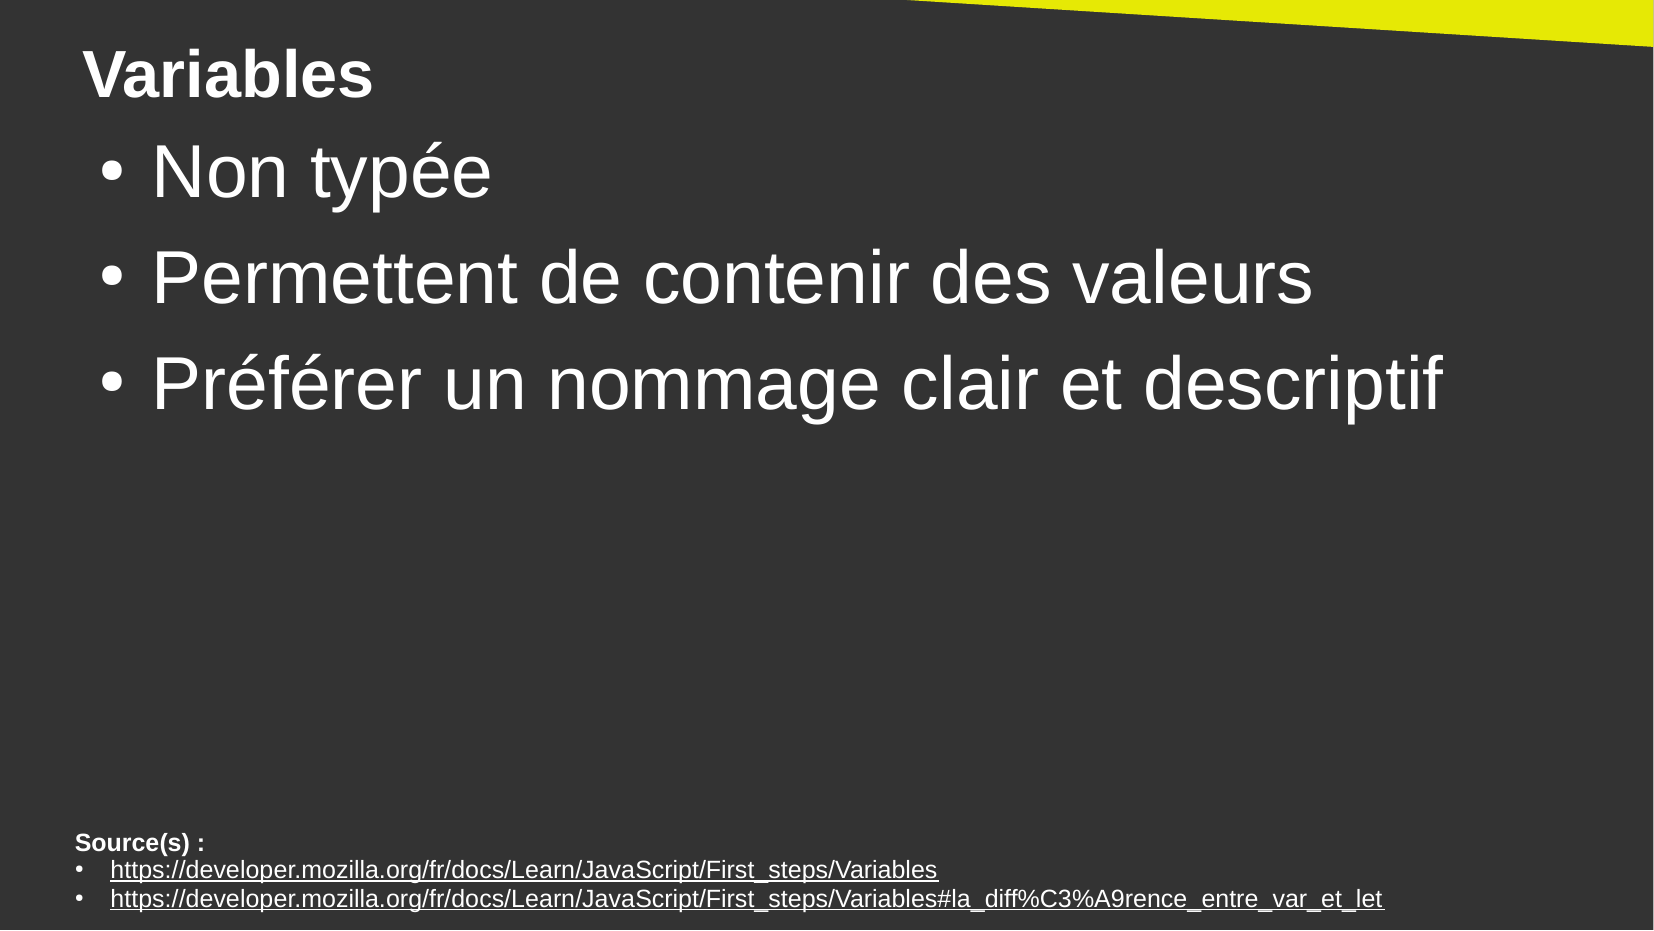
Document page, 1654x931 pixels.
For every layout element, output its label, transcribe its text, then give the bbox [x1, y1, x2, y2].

list Non typée Permettent de contenir des valeurs Préférer un nommage clair et descriptif [80, 129, 1620, 520]
text_box [906, 0, 1654, 47]
text_box Source(s) : https://developer.mozilla.org/fr/docs/Learn/JavaScript/First_steps/Variables https://developer.mozilla.org/fr/docs/Learn/JavaScript/First_steps/Variables#la_diff%C3%A9rence_entre_var_et_let [60, 820, 1583, 920]
title Variables [82, 37, 1571, 114]
